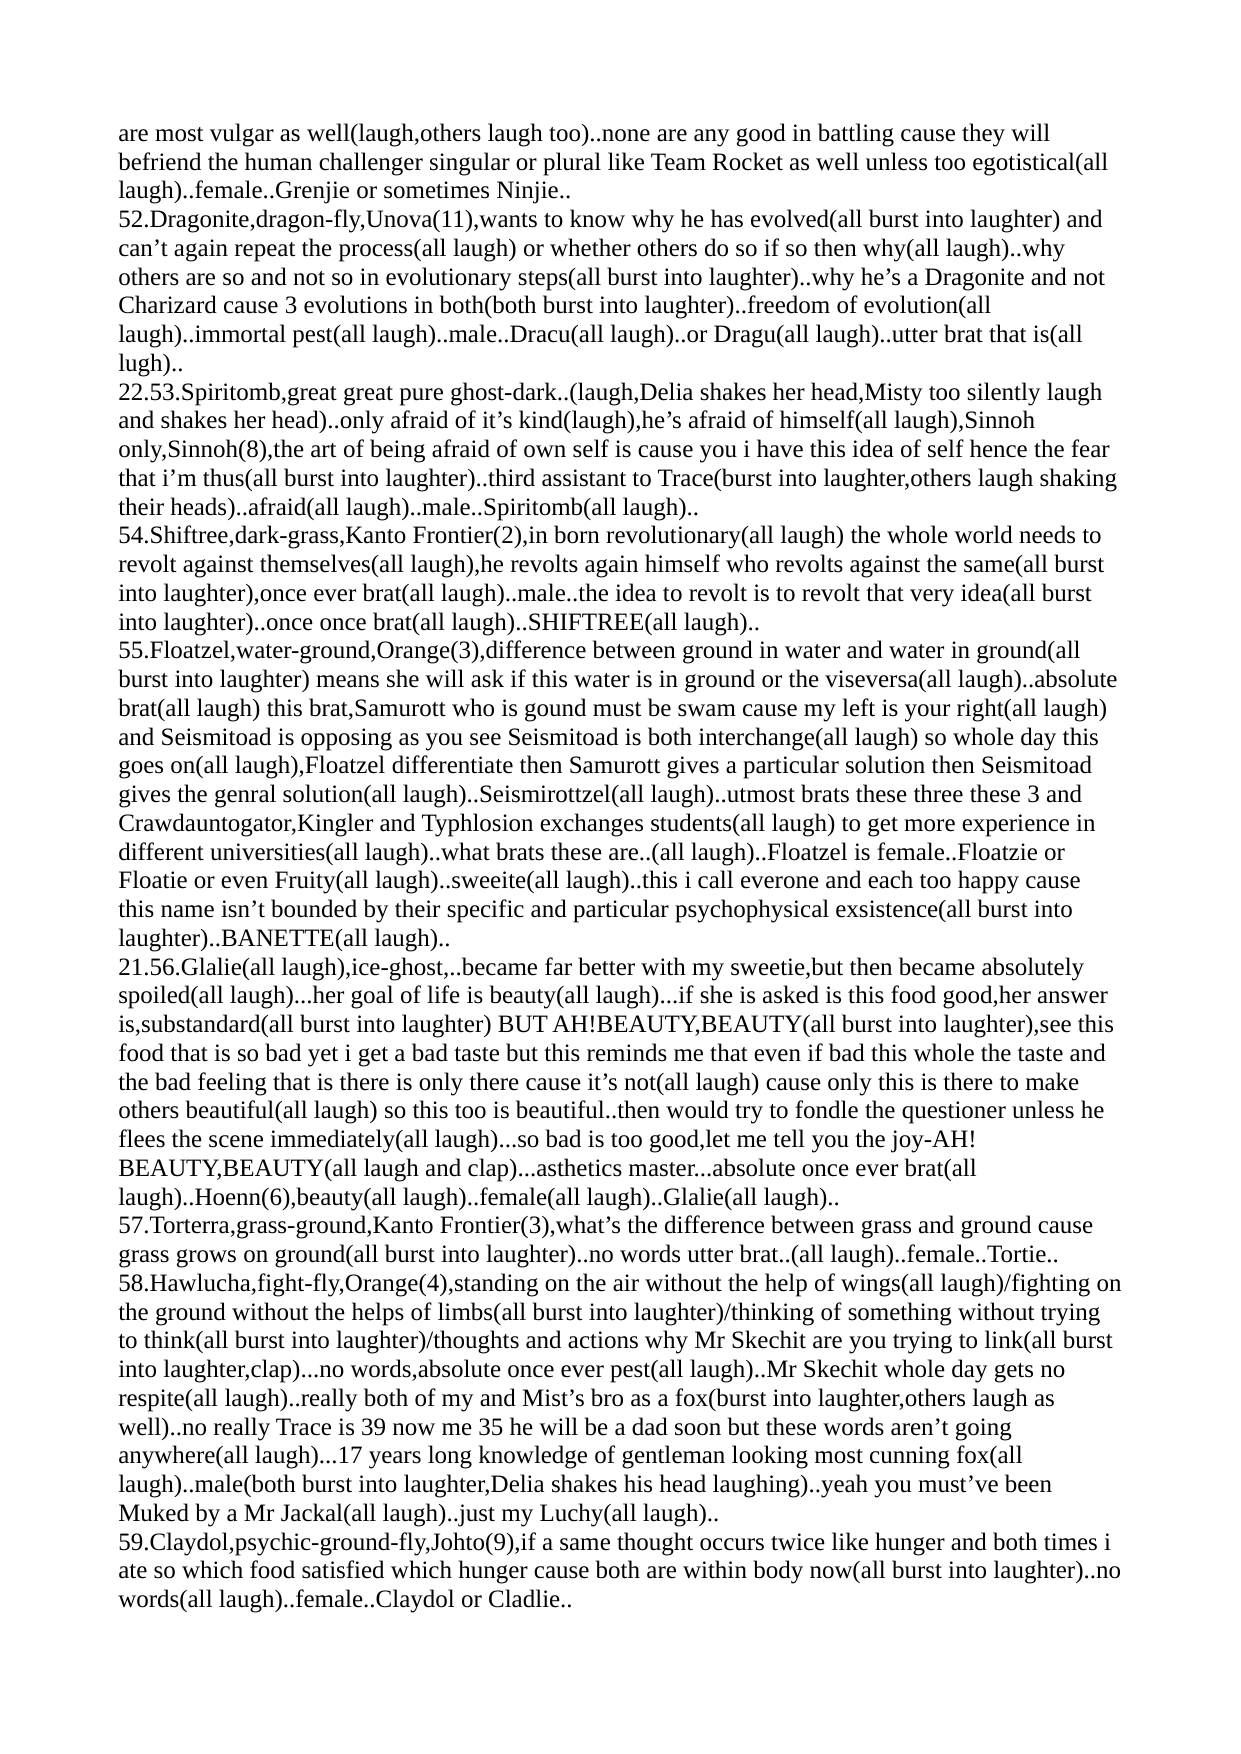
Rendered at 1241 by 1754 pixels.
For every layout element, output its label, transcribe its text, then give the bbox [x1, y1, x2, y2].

text 52.Dragonite,dragon-fly,Unova(11),wants to know why he has evolved(all burst into laughter) and can’t again repeat the process(all laugh) or whether others do so if so then why(all laugh)..why others are so and not so in evolutionary steps(all burst into laughter)..why he’s a Dragonite and not Charizard cause 3 evolutions in both(both burst into laughter)..freedom of evolution(all laugh)..immortal pest(all laugh)..male..Dracu(all laugh)..or Dragu(all laugh)..utter brat that is(all lugh).. [118, 204, 1122, 377]
text are most vulgar as well(laugh,others laugh too)..none are any good in battling cause they will befriend the human challenger singular or plural like Team Rocket as well unless too egotistical(all laugh)..female..Grenjie or sometimes Ninjie.. [118, 118, 1122, 204]
text 55.Floatzel,water-ground,Orange(3),difference between ground in water and water in ground(all burst into laughter) means she will ask if this water is in ground or the viseversa(all laugh)..absolute brat(all laugh) this brat,Samurott who is gound must be swam cause my left is your right(all laugh) and Seismitoad is opposing as you see Seismitoad is both interchange(all laugh) so whole day this goes on(all laugh),Floatzel differentiate then Samurott gives a particular solution then Seismitoad gives the genral solution(all laugh)..Seismirottzel(all laugh)..utmost brats these three these 3 and Crawdauntogator,Kingler and Typhlosion exchanges students(all laugh) to get more experience in different universities(all laugh)..what brats these are..(all laugh)..Floatzel is female..Floatzie or Floatie or even Fruity(all laugh)..sweeite(all laugh)..this i call everone and each too happy cause this name isn’t bounded by their specific and particular psychophysical exsistence(all burst into laughter)..BANETTE(all laugh).. [118, 636, 1122, 952]
text 22.53.Spiritomb,great great pure ghost-dark..(laugh,Delia shakes her head,Misty too silently laugh and shakes her head)..only afraid of it’s kind(laugh),he’s afraid of himself(all laugh),Sinnoh only,Sinnoh(8),the art of being afraid of own self is cause you i have this idea of self hence the fear that i’m thus(all burst into laughter)..third assistant to Trace(burst into laughter,others laugh shaking their heads)..afraid(all laugh)..male..Spiritomb(all laugh).. [118, 377, 1122, 521]
text 21.56.Glalie(all laugh),ice-ghost,..became far better with my sweetie,but then became absolutely spoiled(all laugh)...her goal of life is beauty(all laugh)...if she is asked is this food good,her answer is,substandard(all burst into laughter) BUT AH!BEAUTY,BEAUTY(all burst into laughter),see this food that is so bad yet i get a bad taste but this reminds me that even if bad this whole the taste and the bad feeling that is there is only there cause it’s not(all laugh) cause only this is there to make others beautiful(all laugh) so this too is beautiful..then would try to fondle the questioner unless he flees the scene immediately(all laugh)...so bad is too good,let me tell you the joy-AH!BEAUTY,BEAUTY(all laugh and clap)...asthetics master...absolute once ever brat(all laugh)..Hoenn(6),beauty(all laugh)..female(all laugh)..Glalie(all laugh).. [118, 952, 1122, 1211]
text 54.Shiftree,dark-grass,Kanto Frontier(2),in born revolutionary(all laugh) the whole world needs to revolt against themselves(all laugh),he revolts again himself who revolts against the same(all burst into laughter),once ever brat(all laugh)..male..the idea to revolt is to revolt that very idea(all burst into laughter)..once once brat(all laugh)..SHIFTREE(all laugh).. [118, 521, 1122, 636]
text 58.Hawlucha,fight-fly,Orange(4),standing on the air without the help of wings(all laugh)/fighting on the ground without the helps of limbs(all burst into laughter)/thinking of something without trying to think(all burst into laughter)/thoughts and actions why Mr Skechit are you trying to link(all burst into laughter,clap)...no words,absolute once ever pest(all laugh)..Mr Skechit whole day gets no respite(all laugh)..really both of my and Mist’s bro as a fox(burst into laughter,others laugh as well)..no really Trace is 39 now me 35 he will be a dad soon but these words aren’t going anywhere(all laugh)...17 years long knowledge of gentleman looking most cunning fox(all laugh)..male(both burst into laughter,Delia shakes his head laughing)..yeah you must’ve been Muked by a Mr Jackal(all laugh)..just my Luchy(all laugh).. [118, 1268, 1122, 1527]
text 59.Claydol,psychic-ground-fly,Johto(9),if a same thought occurs twice like hunger and both times i ate so which food satisfied which hunger cause both are within body now(all burst into laughter)..no words(all laugh)..female..Claydol or Cladlie.. [118, 1527, 1122, 1613]
text 57.Torterra,grass-ground,Kanto Frontier(3),what’s the difference between grass and ground cause grass grows on ground(all burst into laughter)..no words utter brat..(all laugh)..female..Tortie.. [118, 1211, 1122, 1268]
